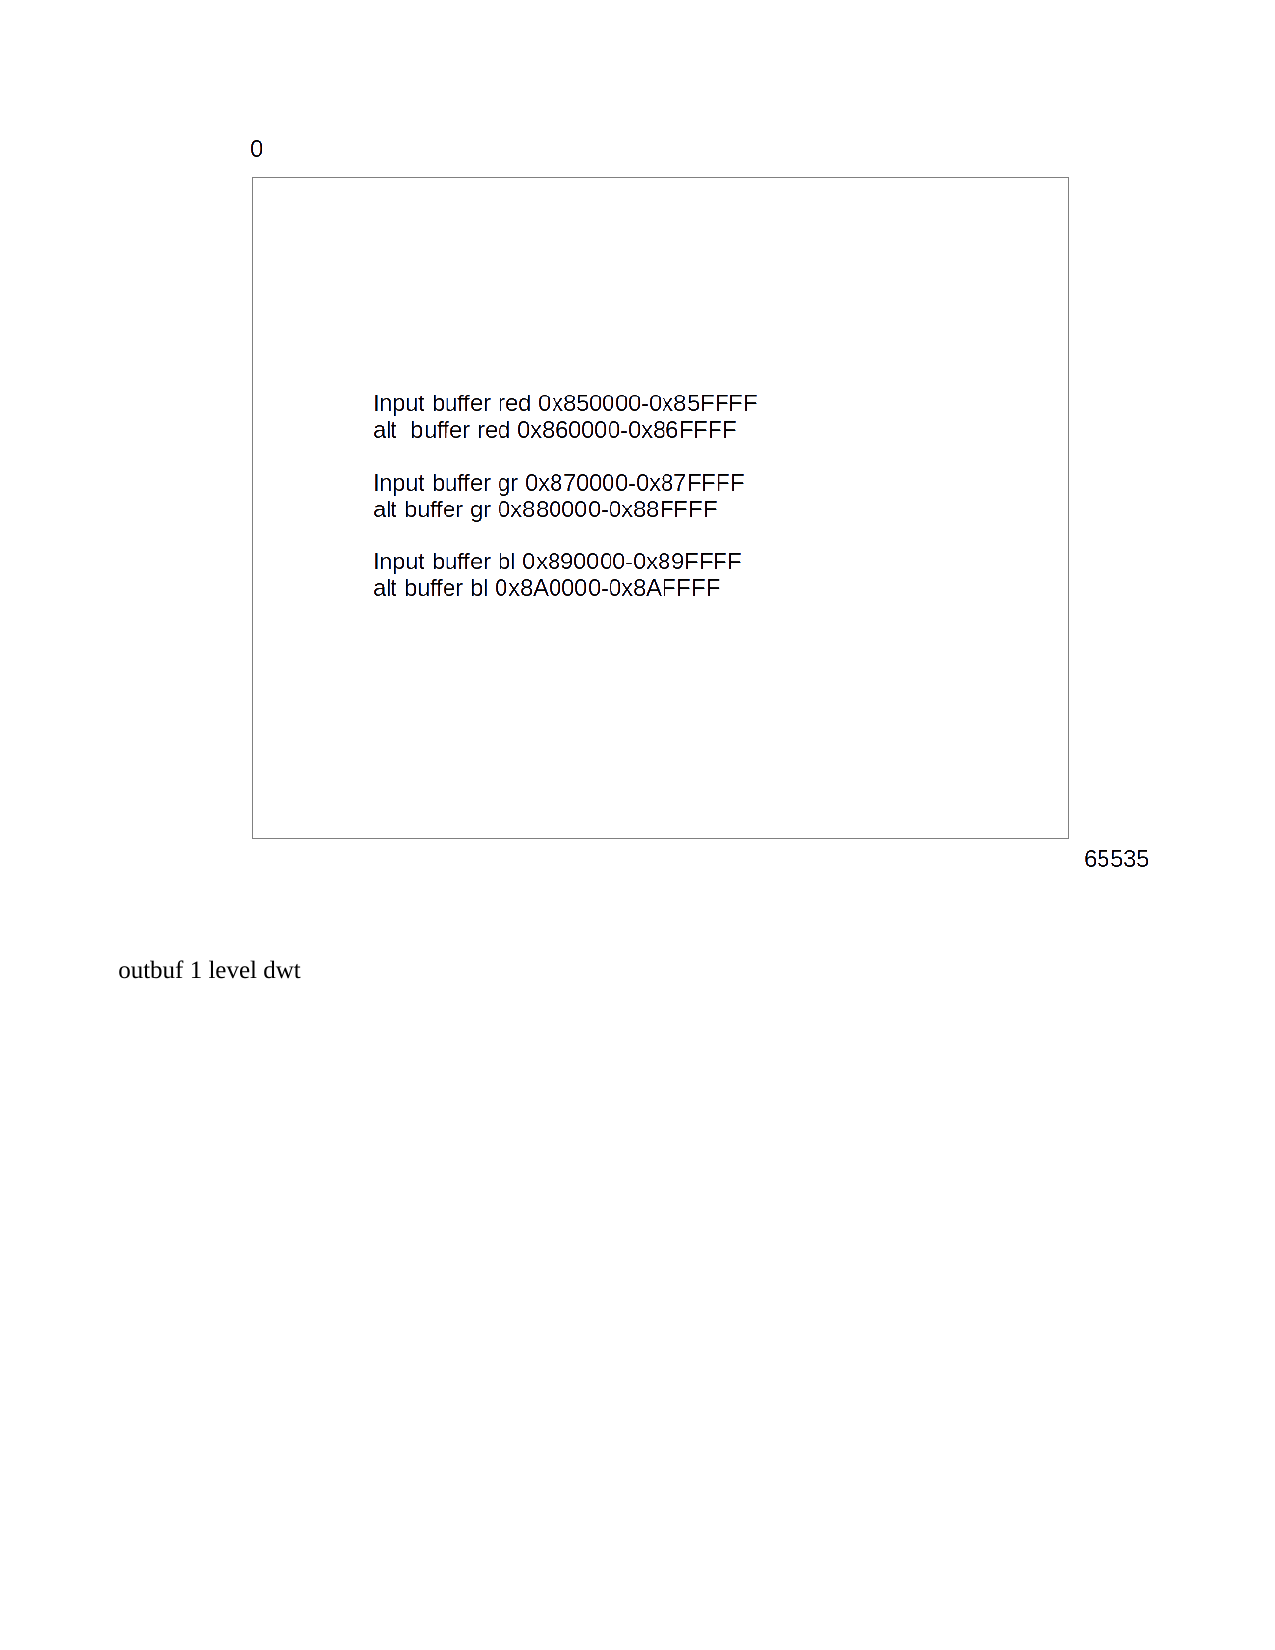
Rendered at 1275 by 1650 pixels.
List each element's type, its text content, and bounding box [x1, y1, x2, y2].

picture [118, 118, 1157, 898]
text outbuf 1 level dwt [118, 955, 1157, 984]
